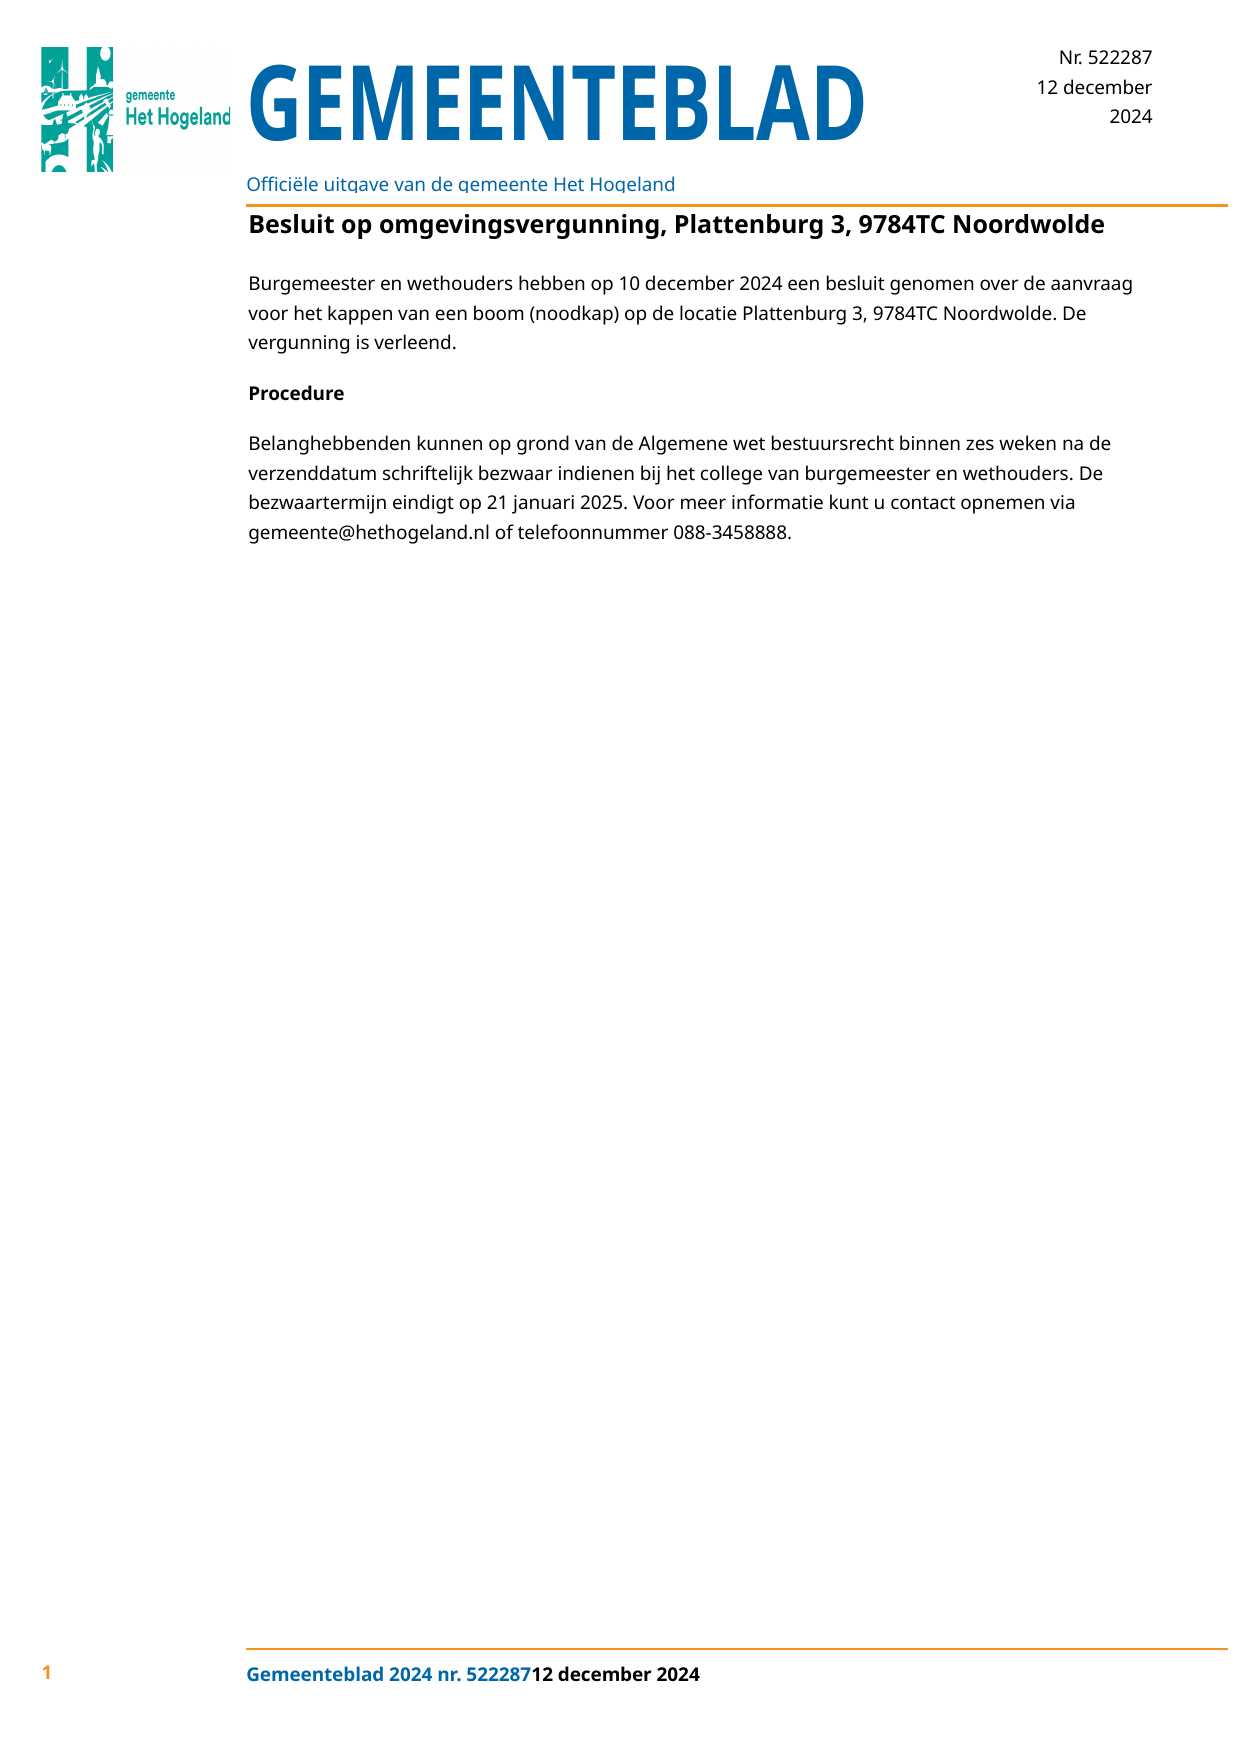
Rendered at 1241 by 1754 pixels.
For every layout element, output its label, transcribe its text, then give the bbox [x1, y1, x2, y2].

text Belanghebbenden kunnen op grond van de Algemene wet bestuursrecht binnen zes weken na de verzenddatum schriftelijk bezwaar indienen bij het college van burgemeester en wethouders. De bezwaartermijn eindigt op 21 januari 2025. Voor meer informatie kunt u contact opnemen via gemeente@hethogeland.nl of telefoonnummer 088-3458888. [248, 430, 1152, 545]
picture [41, 47, 231, 172]
text Procedure [248, 380, 1152, 406]
text Burgemeester en wethouders hebben op 10 december 2024 een besluit genomen over de aanvraag voor het kappen van een boom (noodkap) op de locatie Plattenburg 3, 9784TC Noordwolde. De vergunning is verleend. [248, 270, 1152, 355]
text Besluit op omgevingsvergunning, Plattenburg 3, 9784TC Noordwolde [248, 207, 1152, 241]
